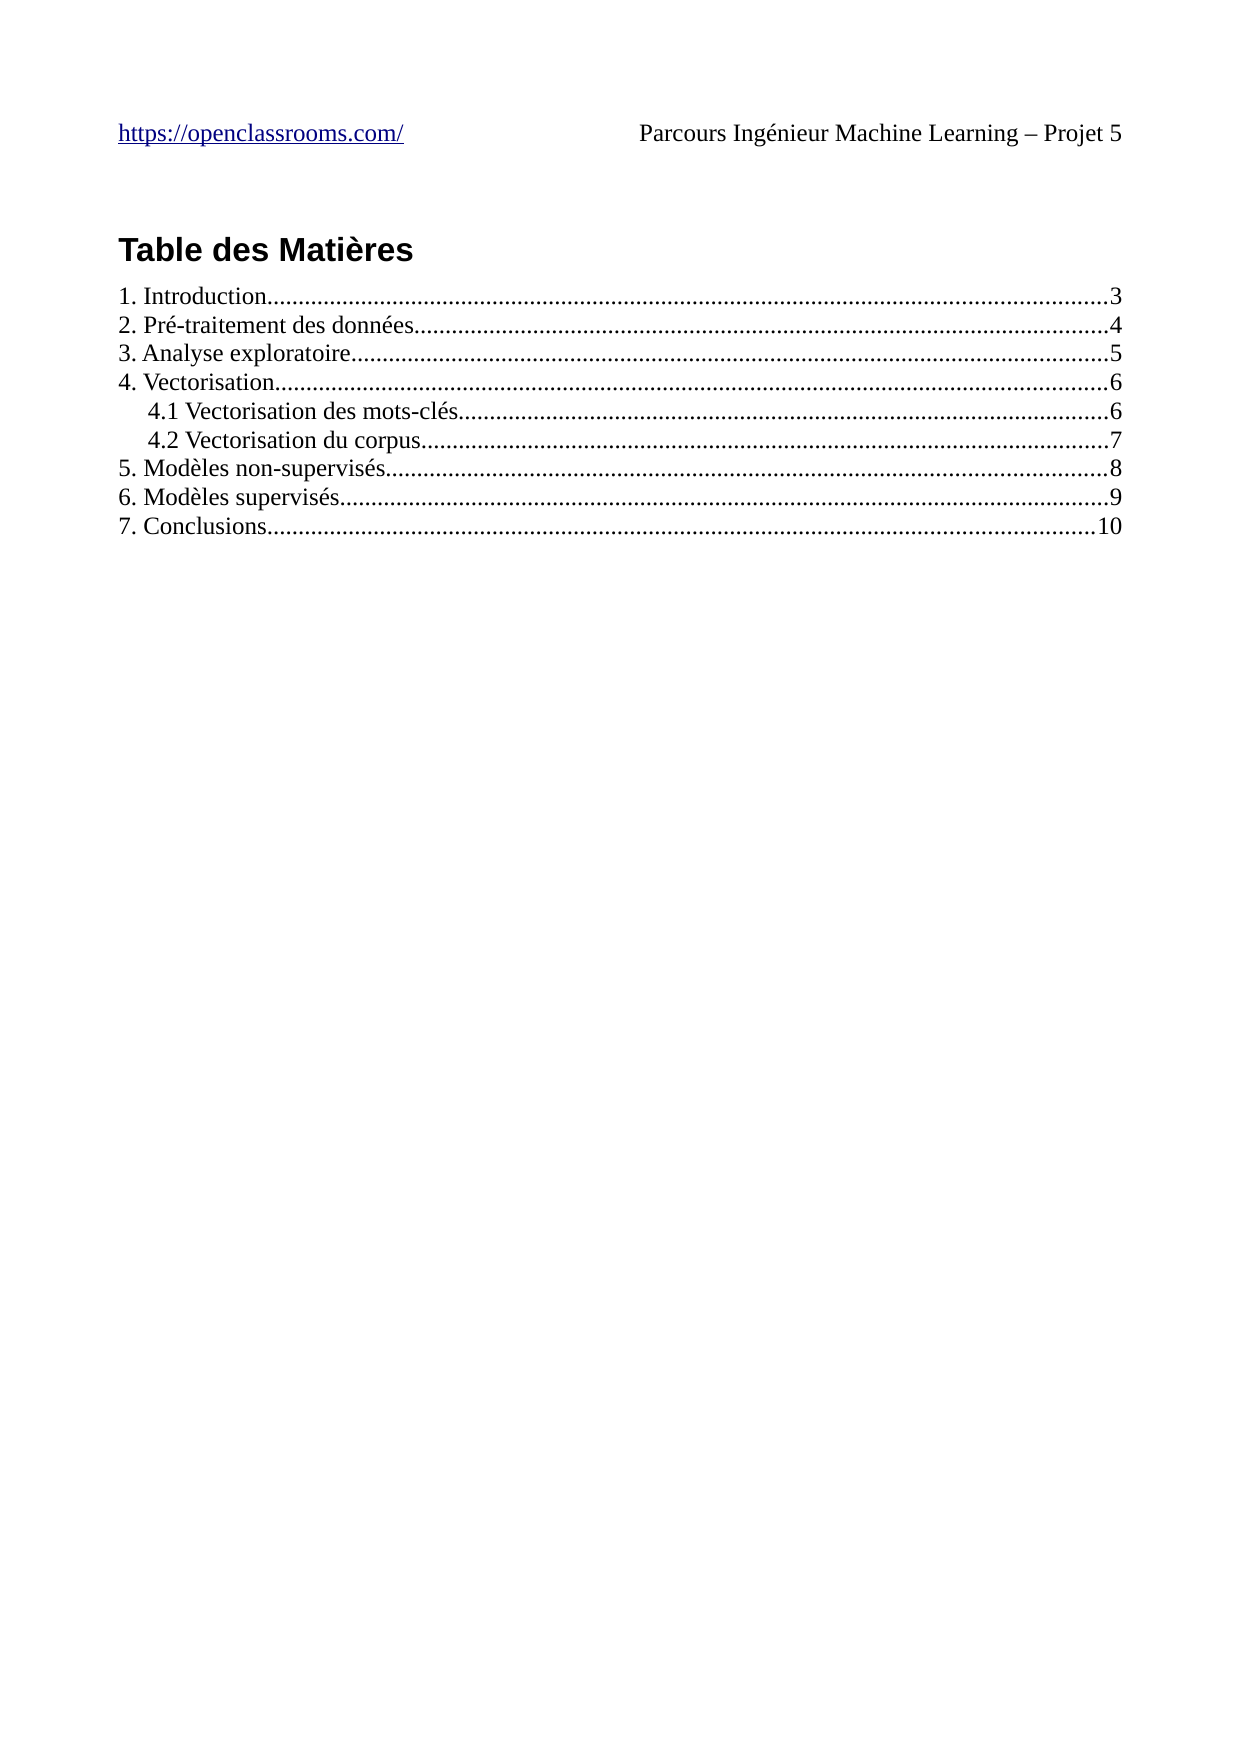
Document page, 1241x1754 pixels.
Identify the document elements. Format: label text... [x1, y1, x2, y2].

text 2. Pré-traitement des données 4 [118, 310, 1122, 338]
text 1. Introduction 3 [118, 281, 1122, 310]
text 5. Modèles non-supervisés 8 [118, 453, 1122, 482]
text 4.1 Vectorisation des mots-clés 6 [148, 396, 1122, 425]
text 4. Vectorisation 6 [118, 367, 1122, 396]
text 4.2 Vectorisation du corpus 7 [148, 425, 1122, 453]
text 3. Analyse exploratoire 5 [118, 338, 1122, 367]
subtitle Table des Matières [118, 230, 1122, 268]
text 7. Conclusions 10 [118, 511, 1122, 540]
text 6. Modèles supervisés 9 [118, 482, 1122, 511]
